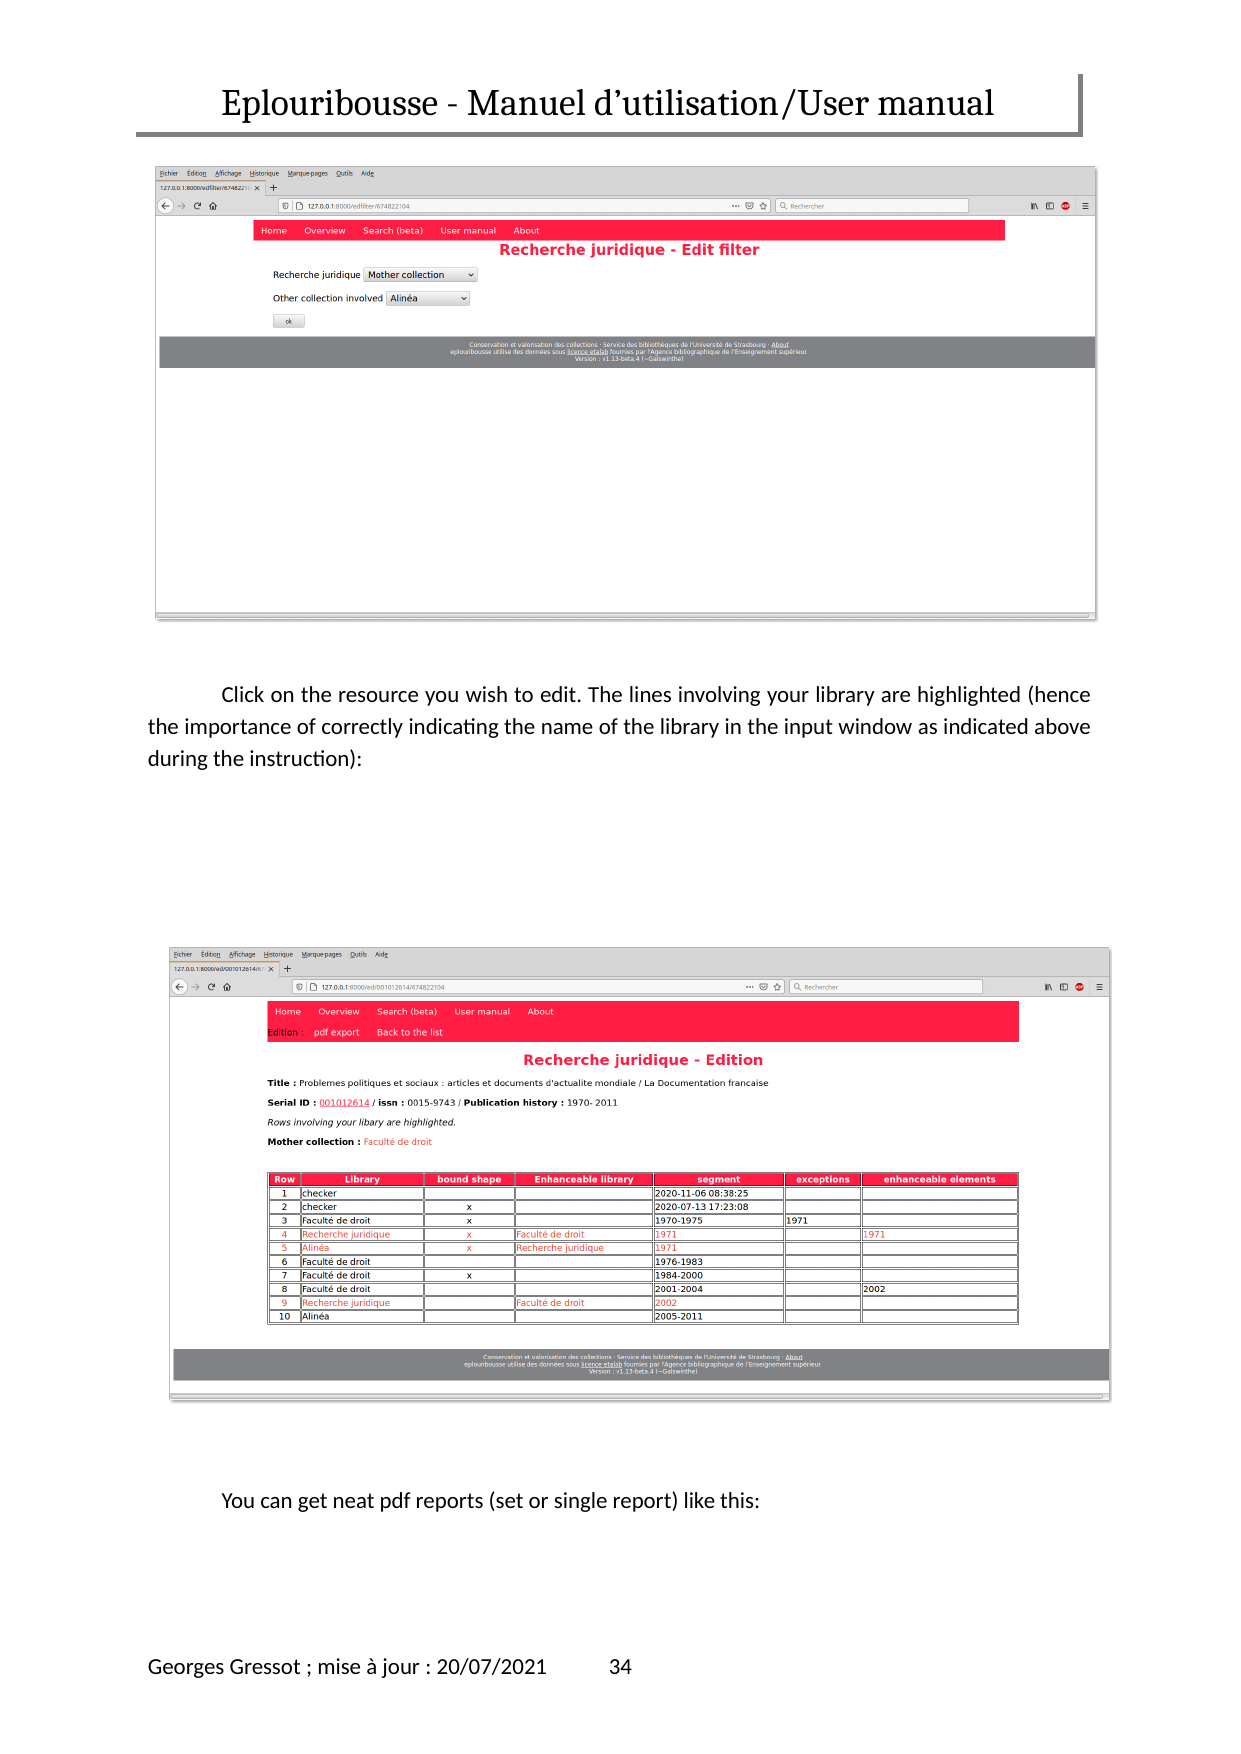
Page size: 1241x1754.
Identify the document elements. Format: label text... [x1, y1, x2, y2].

text Click on the resource you wish to edit. The lines involving your library are highlighted (hence the importance of correctly indicating the name of the library in the input window as indicated above during the instruction): [148, 680, 1093, 772]
text You can get neat pdf reports (set or single report) like this: [148, 1486, 1093, 1514]
picture [167, 945, 1113, 1404]
picture [153, 164, 1099, 623]
